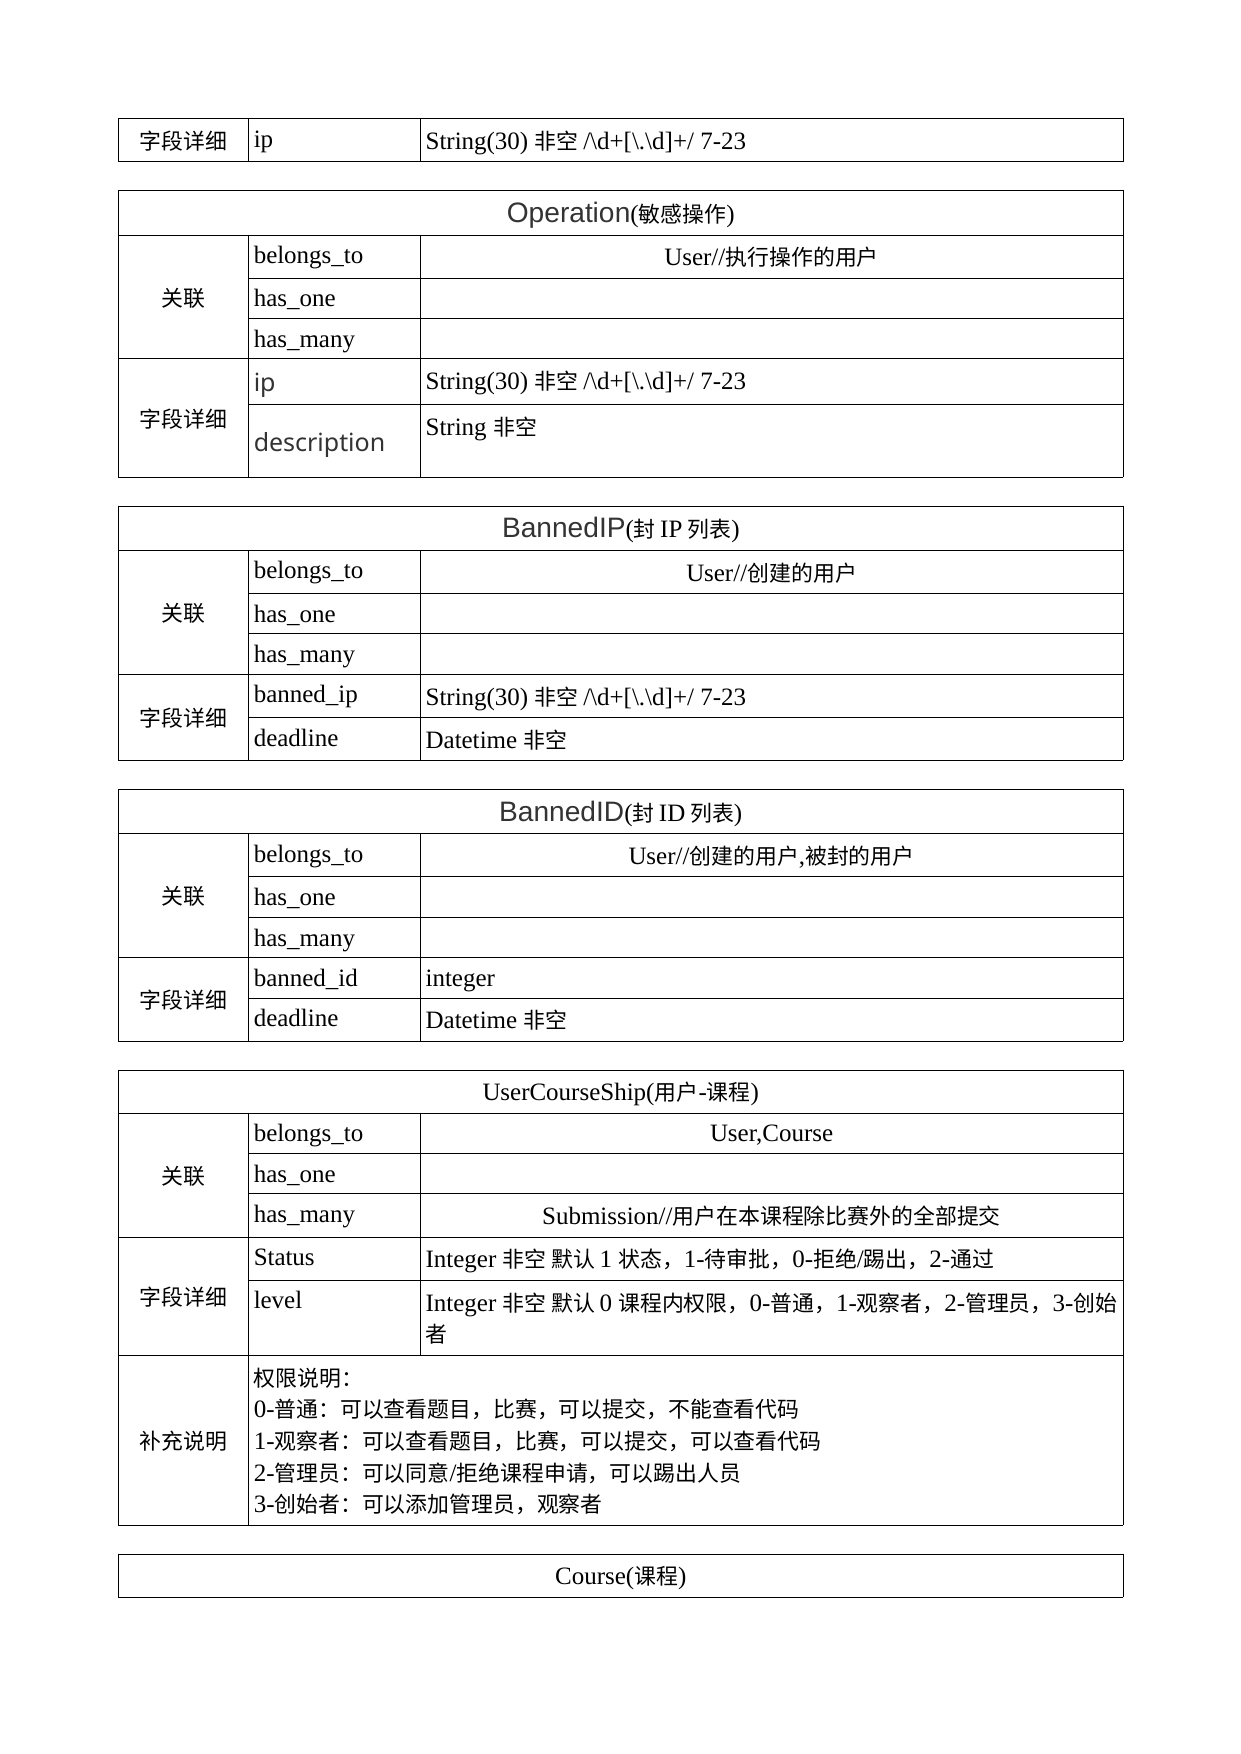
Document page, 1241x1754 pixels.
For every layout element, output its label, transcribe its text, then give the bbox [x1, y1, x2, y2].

table_cell [421, 918, 1123, 957]
table_cell [421, 877, 1123, 917]
table_header Operation(敏感操作) [119, 191, 1123, 234]
table_cell has_many [249, 1194, 420, 1237]
table_cell deadline [249, 999, 420, 1041]
table_cell banned_ip [249, 675, 420, 717]
table_cell belongs_to [249, 236, 420, 278]
table_cell String(30) 非空 /\d+[\.\d]+/ 7-23 [421, 359, 1123, 404]
table_cell has_many [249, 918, 420, 957]
table_cell deadline [249, 718, 420, 760]
table_cell 字段详细 [119, 675, 248, 760]
table_cell String 非空 [421, 405, 1123, 477]
table_cell ip [249, 119, 420, 161]
table_cell banned_id [249, 958, 420, 997]
table_cell User//创建的用户,被封的用户 [421, 834, 1123, 876]
table_cell has_one [249, 279, 420, 318]
table_cell String(30) 非空 /\d+[\.\d]+/ 7-23 [421, 675, 1123, 717]
table_cell 字段详细 [119, 119, 248, 161]
table_cell 关联 [119, 551, 248, 674]
table_cell has_many [249, 634, 420, 674]
table_cell 关联 [119, 236, 248, 358]
table_header BannedIP(封IP列表) [119, 507, 1123, 550]
table_cell 权限说明： 0-普通：可以查看题目，比赛，可以提交，不能查看代码 1-观察者：可以查看题目，比赛，可以提交，可以查看代码 2-管理员：可以同意/拒绝课程申请，可以踢出人员 3-创始者：可以添加管理员，观察者 [249, 1356, 1123, 1524]
table_cell 关联 [119, 834, 248, 957]
table_cell User//执行操作的用户 [421, 236, 1123, 278]
table_cell has_one [249, 1154, 420, 1193]
table_cell integer [421, 958, 1123, 997]
table_cell Submission//用户在本课程除比赛外的全部提交 [421, 1194, 1123, 1237]
table_cell [421, 279, 1123, 318]
table_cell 字段详细 [119, 1238, 248, 1355]
table_cell User//创建的用户 [421, 551, 1123, 593]
table_cell 关联 [119, 1114, 248, 1237]
table_cell [421, 634, 1123, 674]
table_cell belongs_to [249, 551, 420, 593]
table_header Course(课程) [119, 1555, 1123, 1597]
table_cell Integer 非空 默认0 课程内权限，0-普通，1-观察者，2-管理员，3-创始者 [421, 1281, 1123, 1355]
table_cell [421, 319, 1123, 358]
table_cell level [249, 1281, 420, 1355]
table_cell [421, 1154, 1123, 1193]
table_cell Datetime 非空 [421, 718, 1123, 760]
table_cell 字段详细 [119, 359, 248, 477]
table_header BannedID(封ID列表) [119, 790, 1123, 833]
table_cell [421, 594, 1123, 633]
table_cell User,Course [421, 1114, 1123, 1153]
table_cell Integer 非空 默认1 状态，1-待审批，0-拒绝/踢出，2-通过 [421, 1238, 1123, 1280]
table_cell Datetime 非空 [421, 999, 1123, 1041]
table_cell Status [249, 1238, 420, 1280]
table_cell belongs_to [249, 1114, 420, 1153]
table_cell has_one [249, 594, 420, 633]
table_cell has_one [249, 877, 420, 917]
table_cell 补充说明 [119, 1356, 248, 1524]
table_cell belongs_to [249, 834, 420, 876]
table_cell String(30) 非空 /\d+[\.\d]+/ 7-23 [421, 119, 1123, 161]
table_cell 字段详细 [119, 958, 248, 1041]
table_cell ip [249, 359, 420, 404]
table_header UserCourseShip(用户-课程) [119, 1071, 1123, 1113]
table_cell description [249, 405, 420, 477]
table_cell has_many [249, 319, 420, 358]
